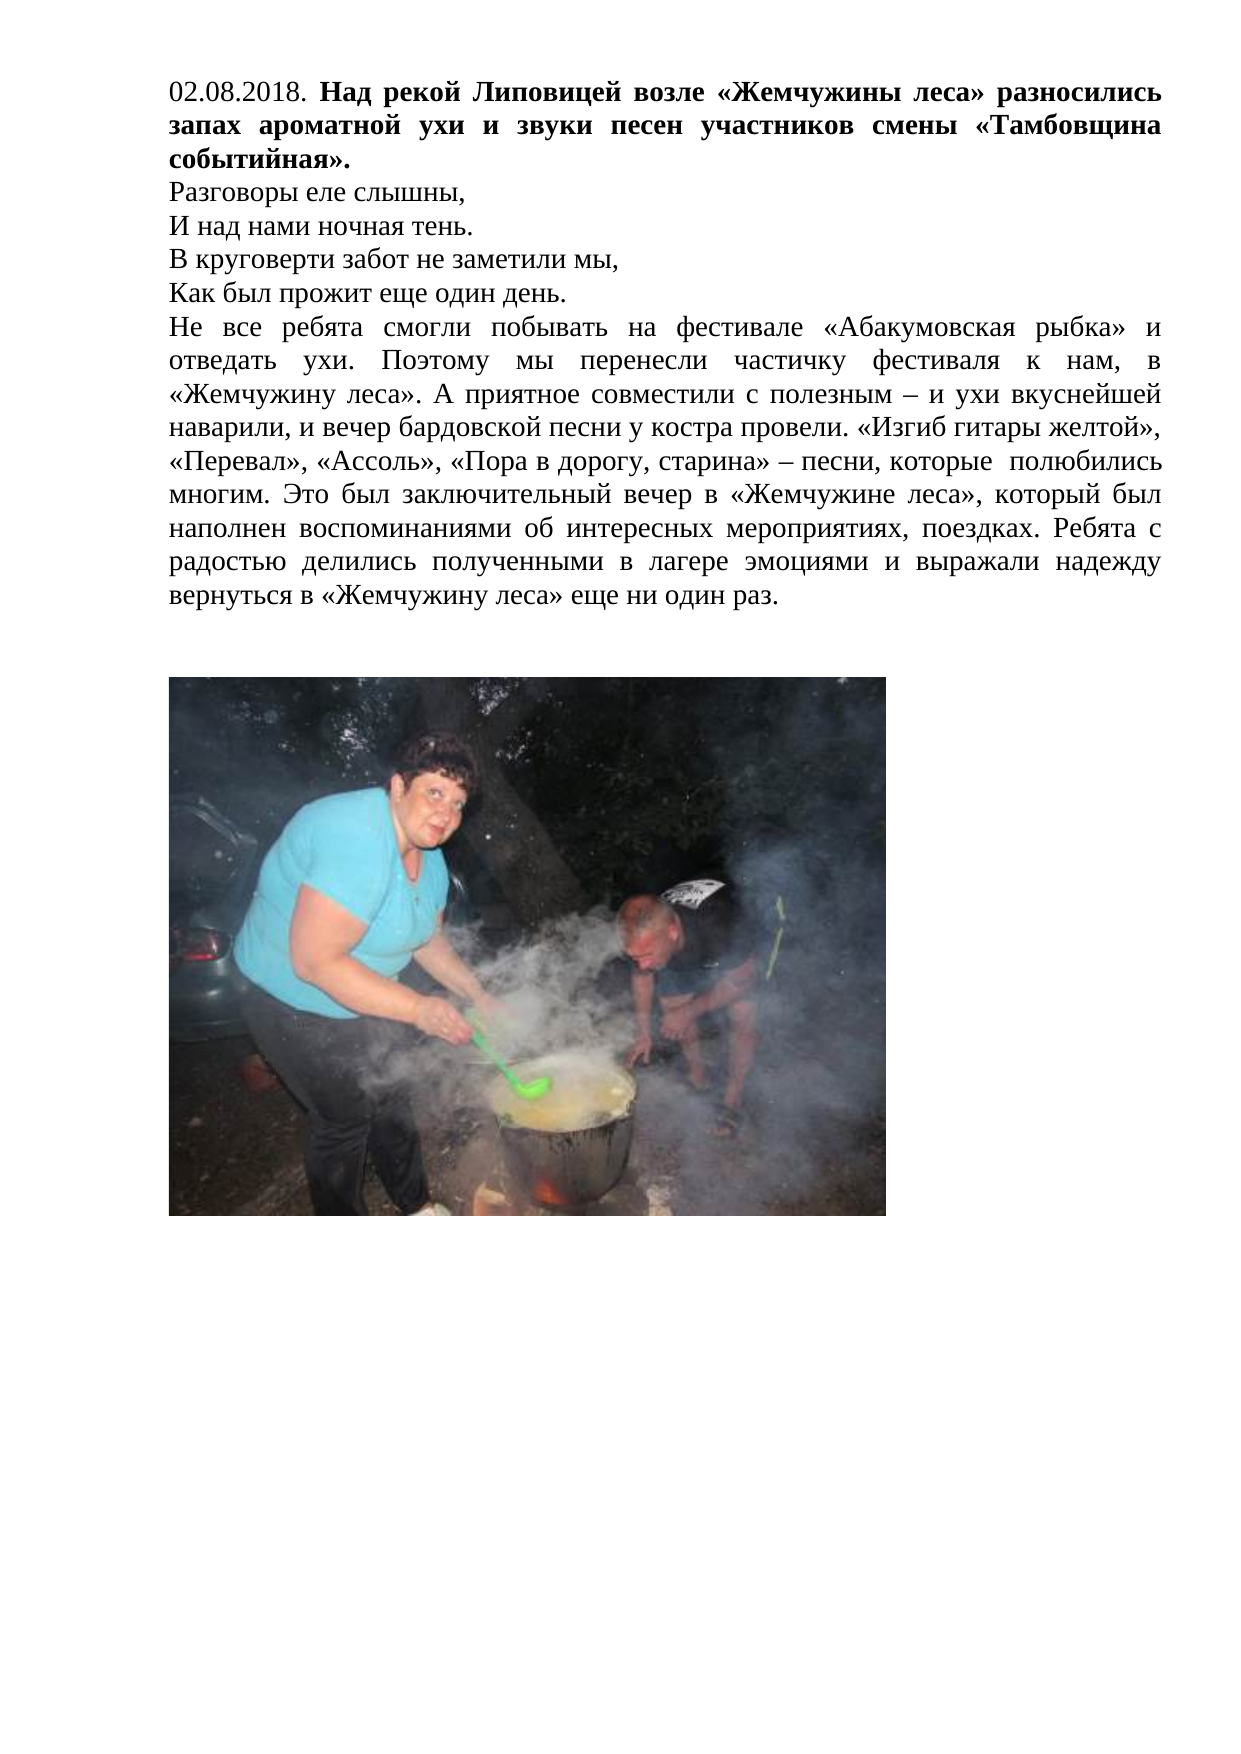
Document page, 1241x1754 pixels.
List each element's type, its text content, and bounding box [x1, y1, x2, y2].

text В круговерти забот не заметили мы, [169, 242, 1162, 275]
text Разговоры еле слышны, [169, 174, 1162, 208]
text И над нами ночная тень. [169, 208, 1162, 242]
text Не все ребята смогли побывать на фестивале «Абакумовская рыбка» и отведать ухи. Поэтому мы перенесли частичку фестиваля к нам, в «Жемчужину леса». А приятное совместили с полезным – и ухи вкуснейшей наварили, и вечер бардовской песни у костра провели. «Изгиб гитары желтой», «Перевал», «Ассоль», «Пора в дорогу, старина» – песни, которые полюбились многим. Это был заключительный вечер в «Жемчужине леса», который был наполнен воспоминаниями об интересных мероприятиях, поездках. Ребята с радостью делились полученными в лагере эмоциями и выражали надежду вернуться в «Жемчужину леса» еще ни один раз. [169, 309, 1162, 611]
text 02.08.2018. Над рекой Липовицей возле «Жемчужины леса» разносились запах ароматной ухи и звуки песен участников смены «Тамбовщина событийная». [169, 74, 1162, 174]
text Как был прожит еще один день. [169, 275, 1162, 309]
